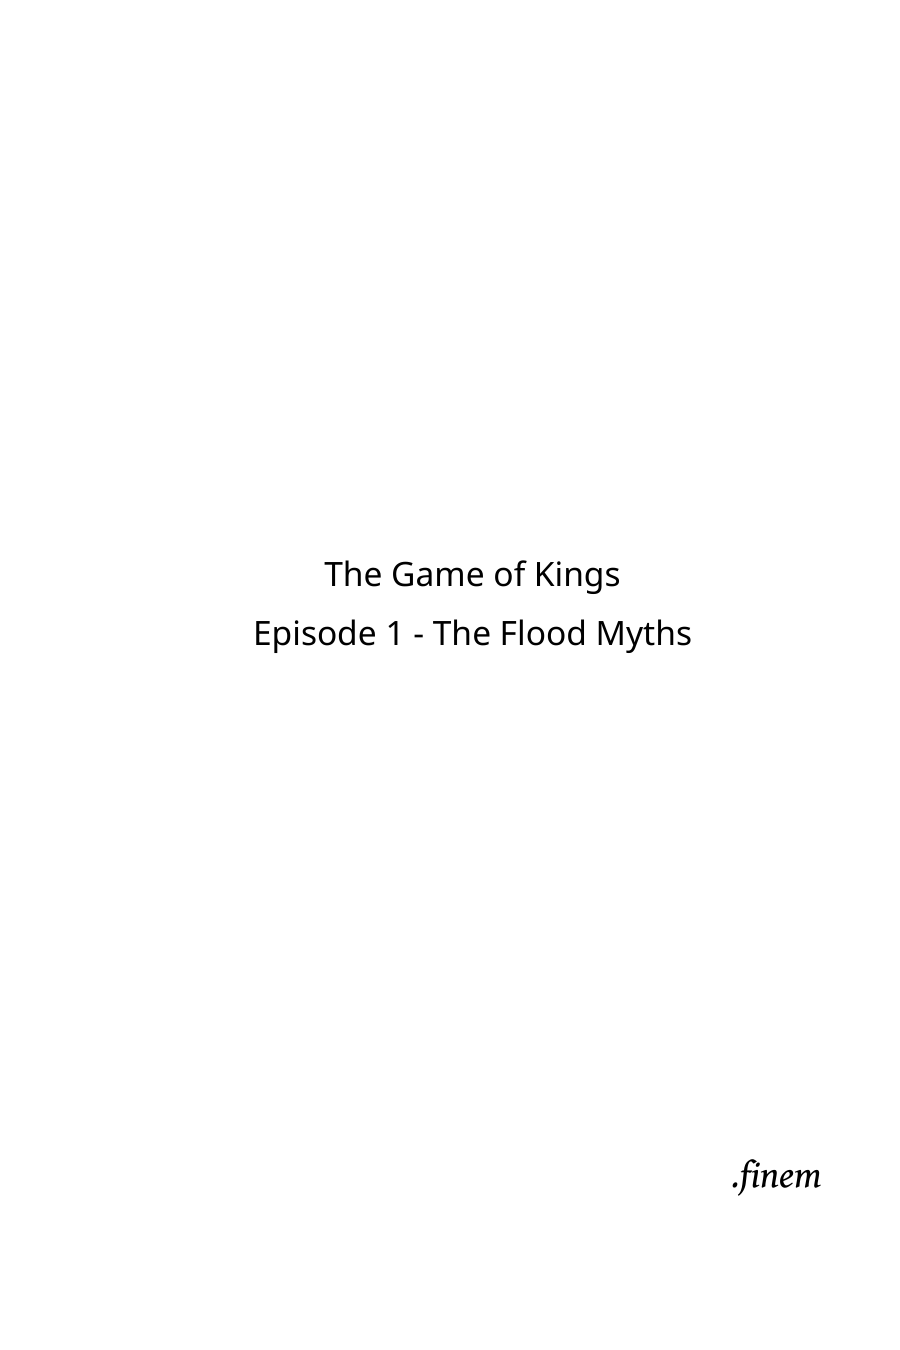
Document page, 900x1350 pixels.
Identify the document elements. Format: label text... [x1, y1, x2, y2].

text Episode 1 - The Flood Myths [120, 609, 825, 655]
text The Game of Kings [120, 551, 825, 597]
text .finem [120, 1154, 825, 1198]
